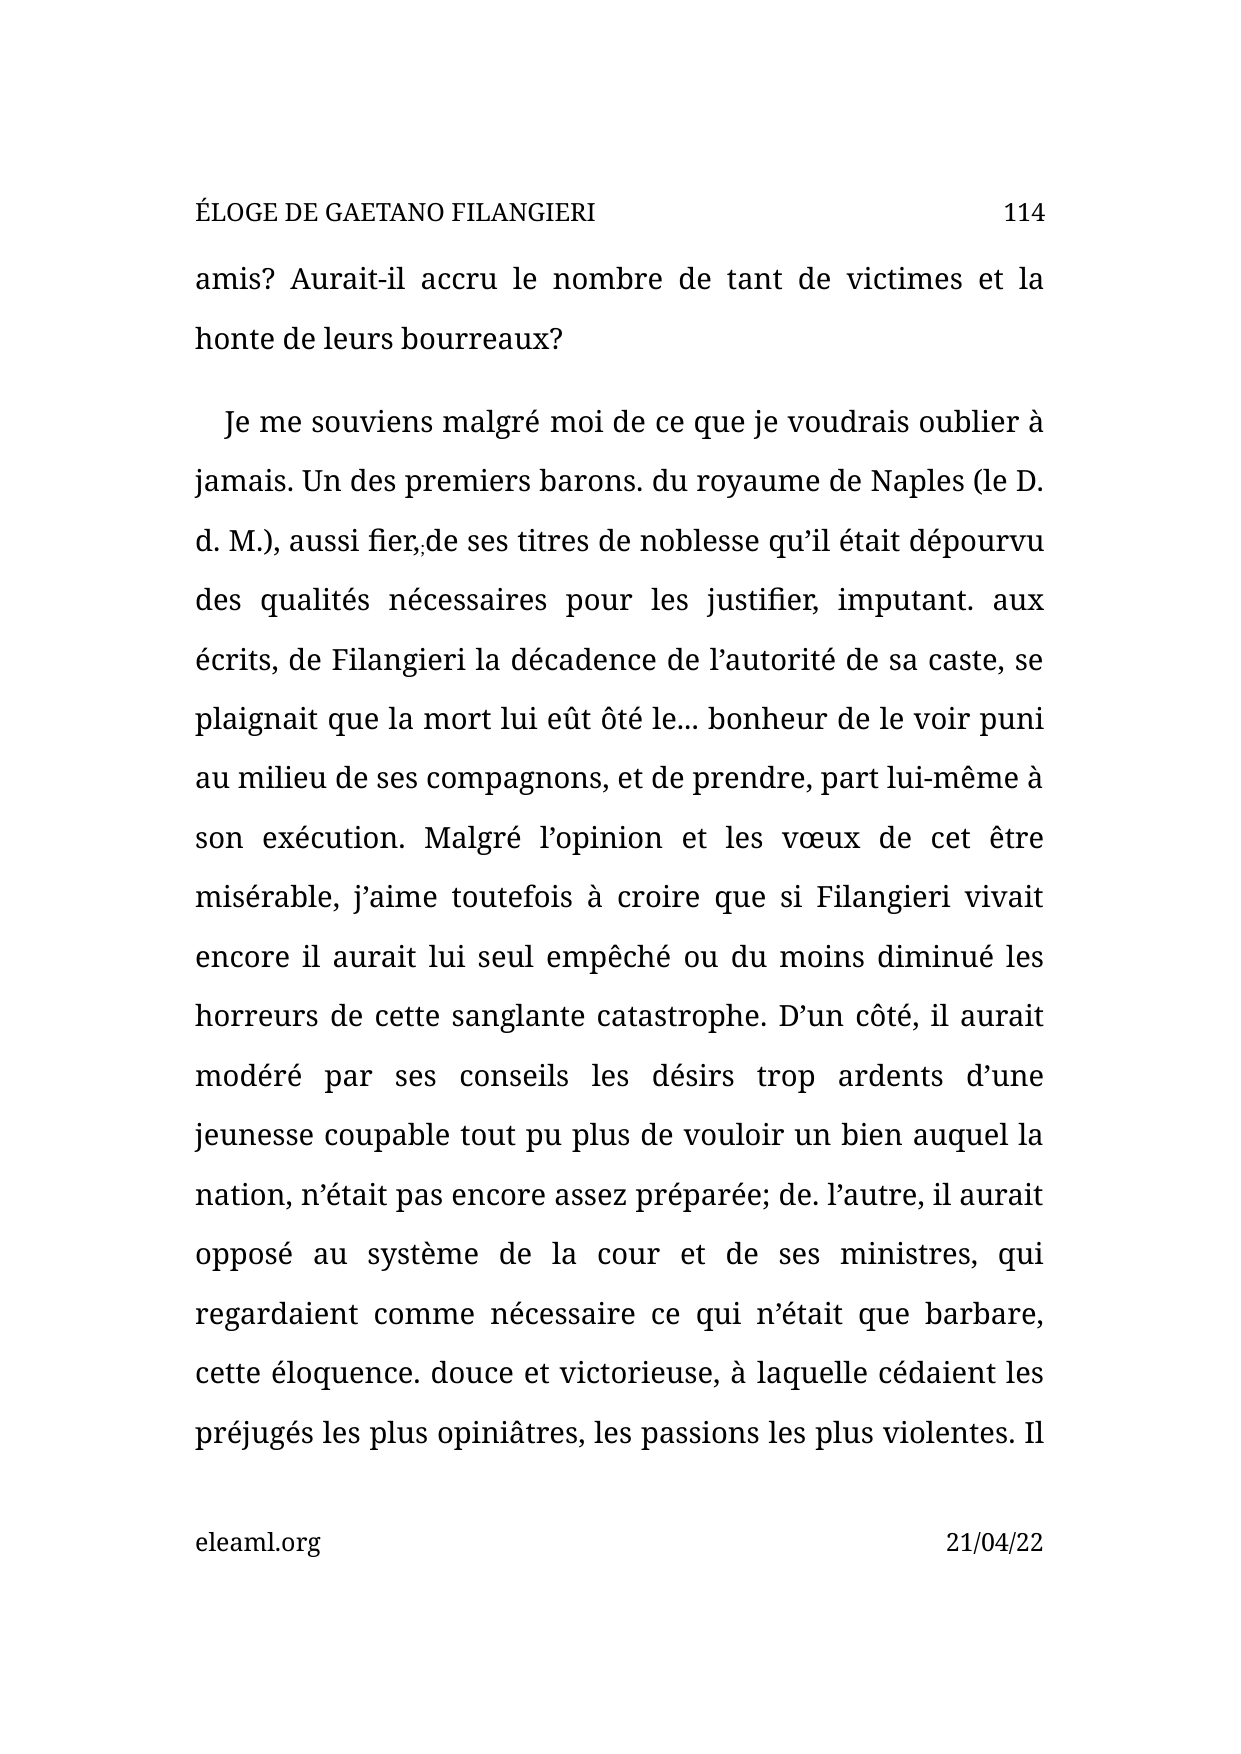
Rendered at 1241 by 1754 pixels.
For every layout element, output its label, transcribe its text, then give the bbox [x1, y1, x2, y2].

text Je me souviens malgré moi de ce que je voudrais oublier à jamais. Un des premiers barons. du royaume de Naples (le D. d. M.), aussi fier,;de ses titres de noblesse qu’il était dépourvu des qualités nécessaires pour les justifier, imputant. aux écrits, de Filangieri la décadence de l’autorité de sa caste, se plaignait que la mort lui eût ôté le... bonheur de le voir puni au milieu de ses compagnons, et de prendre, part lui-même à son exécution. Malgré l’opinion et les vœux de cet être misérable, j’aime toutefois à croire que si Filangieri vivait encore il aurait lui seul empêché ou du moins diminué les horreurs de cette sanglante catastrophe. D’un côté, il aurait modéré par ses conseils les désirs trop ardents d’une jeunesse coupable tout pu plus de vouloir un bien auquel la nation, n’était pas encore assez préparée; de. l’autre, il aurait opposé au système de la cour et de ses ministres, qui regardaient comme nécessaire ce qui n’était que barbare, cette éloquence. douce et victorieuse, à laquelle cédaient les préjugés les plus opiniâtres, les passions les plus violentes. Il [195, 401, 1045, 1452]
text amis? Aurait-il accru le nombre de tant de victimes et la honte de leurs bourreaux? [195, 258, 1045, 358]
